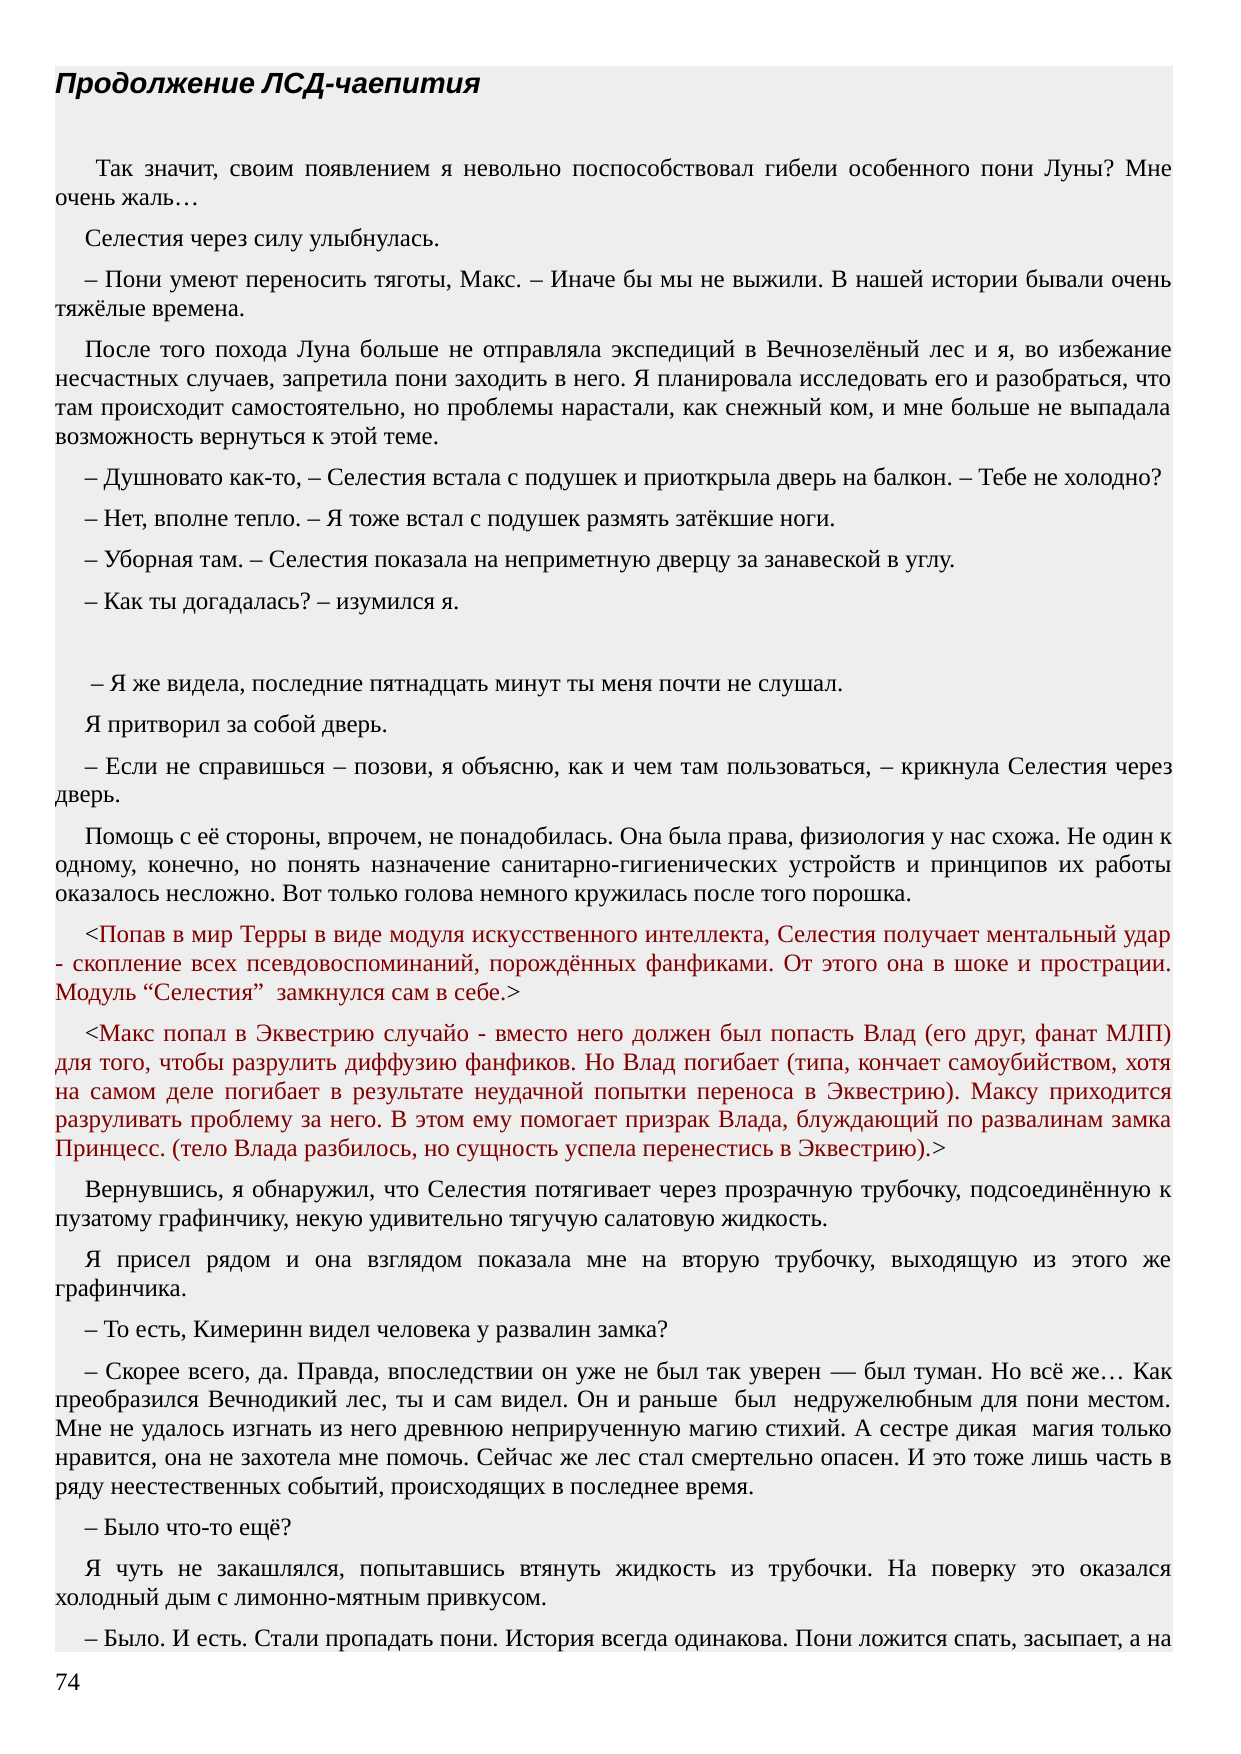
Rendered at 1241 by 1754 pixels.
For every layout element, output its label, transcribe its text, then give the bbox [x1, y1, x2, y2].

text – Было что-то ещё? [55, 1512, 1173, 1541]
text – Уборная там. – Селестия показала на неприметную дверцу за занавеской в углу. [55, 544, 1173, 573]
text Вернувшись, я обнаружил, что Селестия потягивает через прозрачную трубочку, подсоединённую к пузатому графинчику, некую удивительно тягучую салатовую жидкость. [55, 1174, 1173, 1232]
text – Пони умеют переносить тяготы, Макс. – Иначе бы мы не выжили. В нашей истории бывали очень тяжёлые времена. [55, 264, 1173, 322]
text – Нет, вполне тепло. – Я тоже встал с подушек размять затёкшие ноги. [55, 503, 1173, 532]
text Я присел рядом и она взглядом показала мне на вторую трубочку, выходящую из этого же графинчика. [55, 1244, 1173, 1302]
text Я чуть не закашлялся, попытавшись втянуть жидкость из трубочки. На поверку это оказался холодный дым с лимонно-мятным привкусом. [55, 1553, 1173, 1611]
text – Было. И есть. Стали пропадать пони. История всегда одинакова. Пони ложится спать, засыпает, а на [55, 1623, 1173, 1652]
text – Если не справишься – позови, я объясню, как и чем там пользоваться, – крикнула Селестия через дверь. [55, 751, 1173, 808]
text – Я же видела, последние пятнадцать минут ты меня почти не слушал. [55, 668, 1173, 697]
text <Макс попал в Эквестрию случайо - вместо него должен был попасть Влад (его друг, фанат МЛП) для того, чтобы разрулить диффузию фанфиков. Но Влад погибает (типа, кончает самоубийством, хотя на самом деле погибает в результате неудачной попытки переноса в Эквестрию). Максу приходится разруливать проблему за него. В этом ему помогает призрак Влада, блуждающий по развалинам замка Принцесс. (тело Влада разбилось, но сущность успела перенестись в Эквестрию).> [55, 1018, 1173, 1162]
text – Как ты догадалась? – изумился я. [55, 586, 1173, 614]
text <Попав в мир Терры в виде модуля искусственного интеллекта, Селестия получает ментальный удар - скопление всех псевдовоспоминаний, порождённых фанфиками. От этого она в шоке и прострации. Модуль “Селестия” замкнулся сам в себе.> [55, 919, 1173, 1006]
text – Скорее всего, да. Правда, впоследствии он уже не был так уверен — был туман. Но всё же… Как преобразился Вечнодикий лес, ты и сам видел. Он и раньше был недружелюбным для пони местом. Мне не удалось изгнать из него древнюю неприрученную магию стихий. А сестре дикая магия только нравится, она не захотела мне помочь. Сейчас же лес стал смертельно опасен. И это тоже лишь часть в ряду неестественных событий, происходящих в последнее время. [55, 1356, 1173, 1499]
text После того похода Луна больше не отправляла экспедиций в Вечнозелёный лес и я, во избежание несчастных случаев, запретила пони заходить в него. Я планировала исследовать его и разобраться, что там происходит самостоятельно, но проблемы нарастали, как снежный ком, и мне больше не выпадала возможность вернуться к этой теме. [55, 334, 1173, 449]
text Селестия через силу улыбнулась. [55, 223, 1173, 252]
text Я притворил за собой дверь. [55, 709, 1173, 738]
text – Душновато как-то, – Селестия встала с подушек и приоткрыла дверь на балкон. – Тебе не холодно? [55, 462, 1173, 491]
text Так значит, своим появлением я невольно поспособствовал гибели особенного пони Луны? Мне очень жаль… [55, 153, 1173, 211]
subtitle Продолжение ЛСД-чаепития [55, 66, 1173, 99]
text Помощь с её стороны, впрочем, не понадобилась. Она была права, физиология у нас схожа. Не один к одному, конечно, но понять назначение санитарно-гигиенических устройств и принципов их работы оказалось несложно. Вот только голова немного кружилась после того порошка. [55, 821, 1173, 907]
text – То есть, Кимеринн видел человека у развалин замка? [55, 1314, 1173, 1343]
